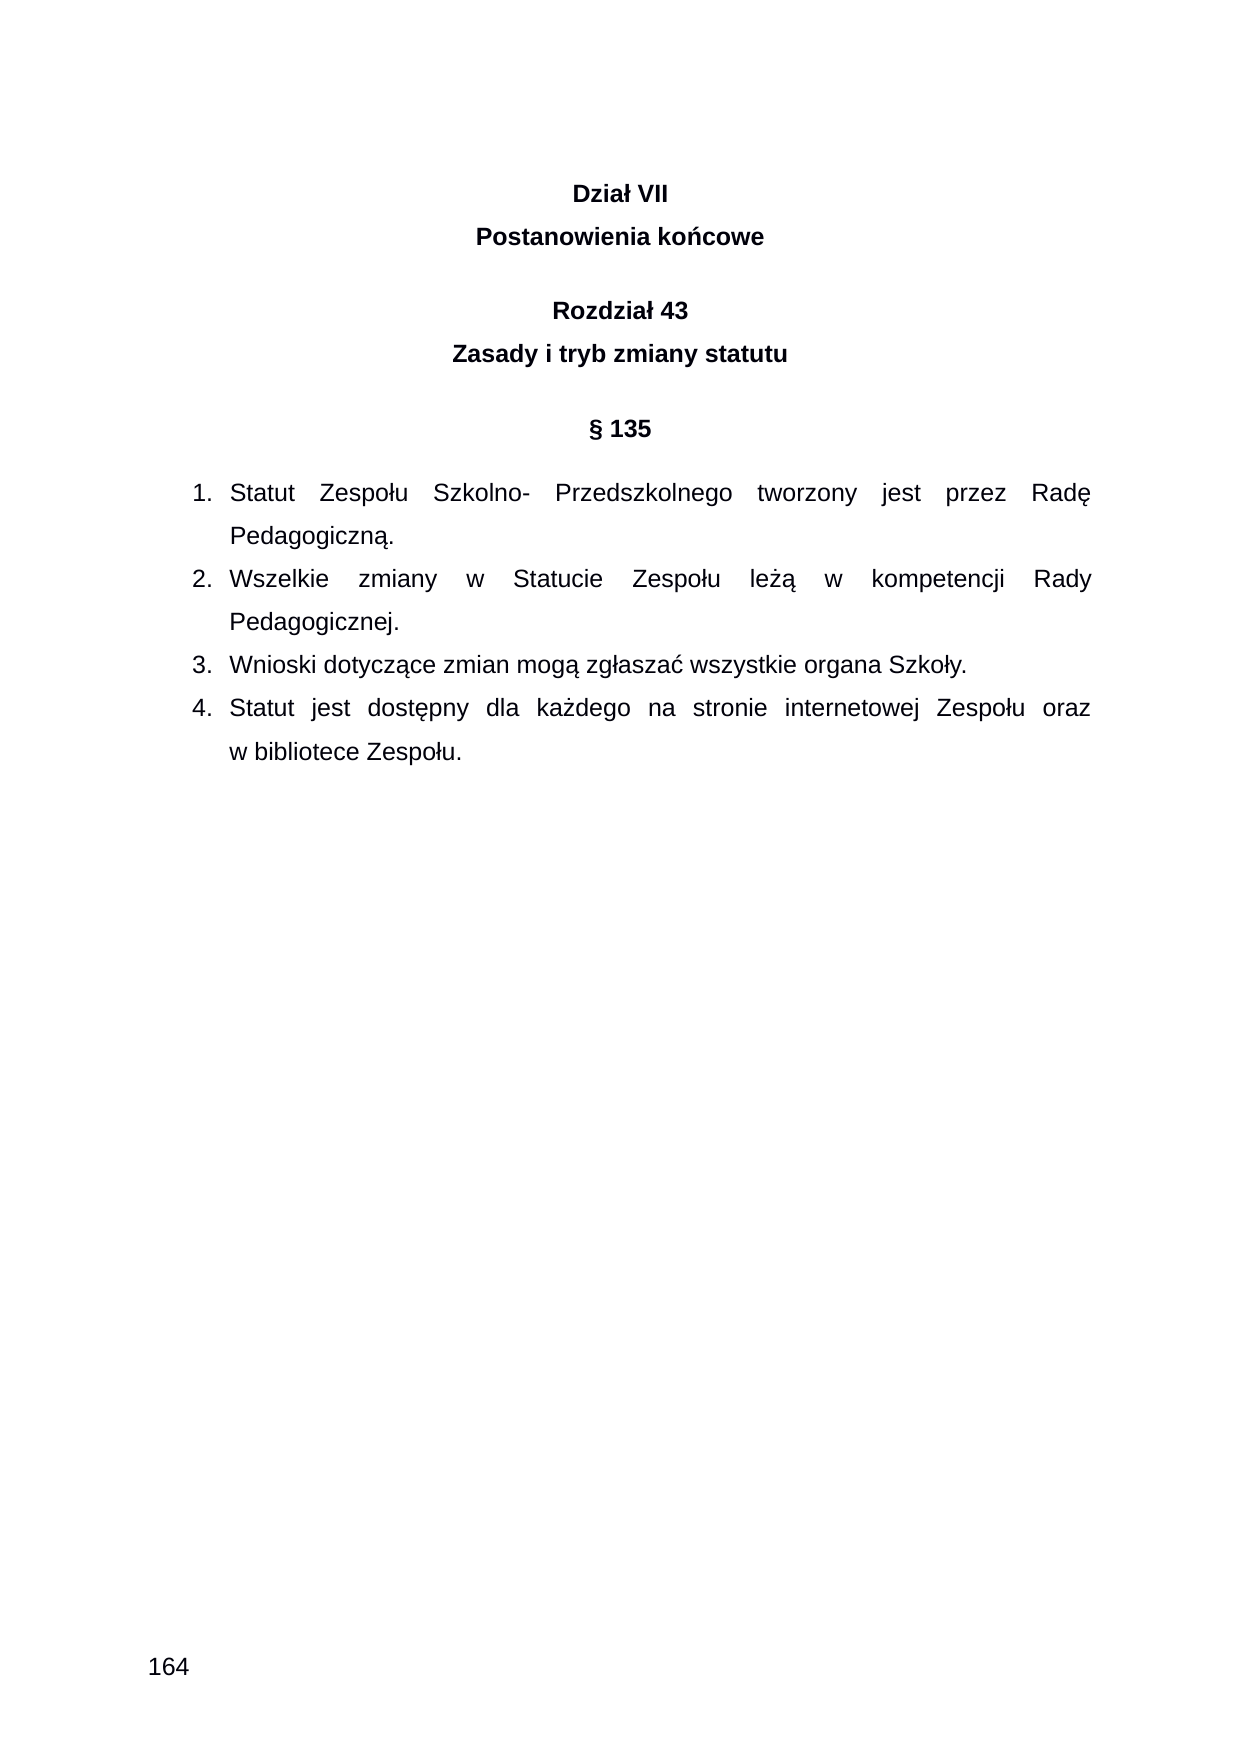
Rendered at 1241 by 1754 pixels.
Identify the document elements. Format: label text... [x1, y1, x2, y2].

subtitle Dział VII [148, 179, 1093, 208]
subtitle Rozdział 43 [148, 296, 1093, 325]
subtitle Postanowienia końcowe [148, 222, 1093, 251]
subtitle Wnioski dotyczące zmian mogą zgłaszać wszystkie organa Szkoły. [192, 650, 1093, 679]
subtitle Statut jest dostępny dla każdego na stronie internetowej Zespołu oraz w bibliotece Zespołu. [192, 693, 1093, 765]
subtitle Statut Zespołu Szkolno- Przedszkolnego tworzony jest przez Radę Pedagogiczną. [192, 478, 1093, 550]
subtitle Wszelkie zmiany w Statucie Zespołu leżą w kompetencji Rady Pedagogicznej. [192, 564, 1093, 636]
text § 135 [148, 414, 1093, 443]
subtitle Zasady i tryb zmiany statutu [148, 339, 1093, 368]
